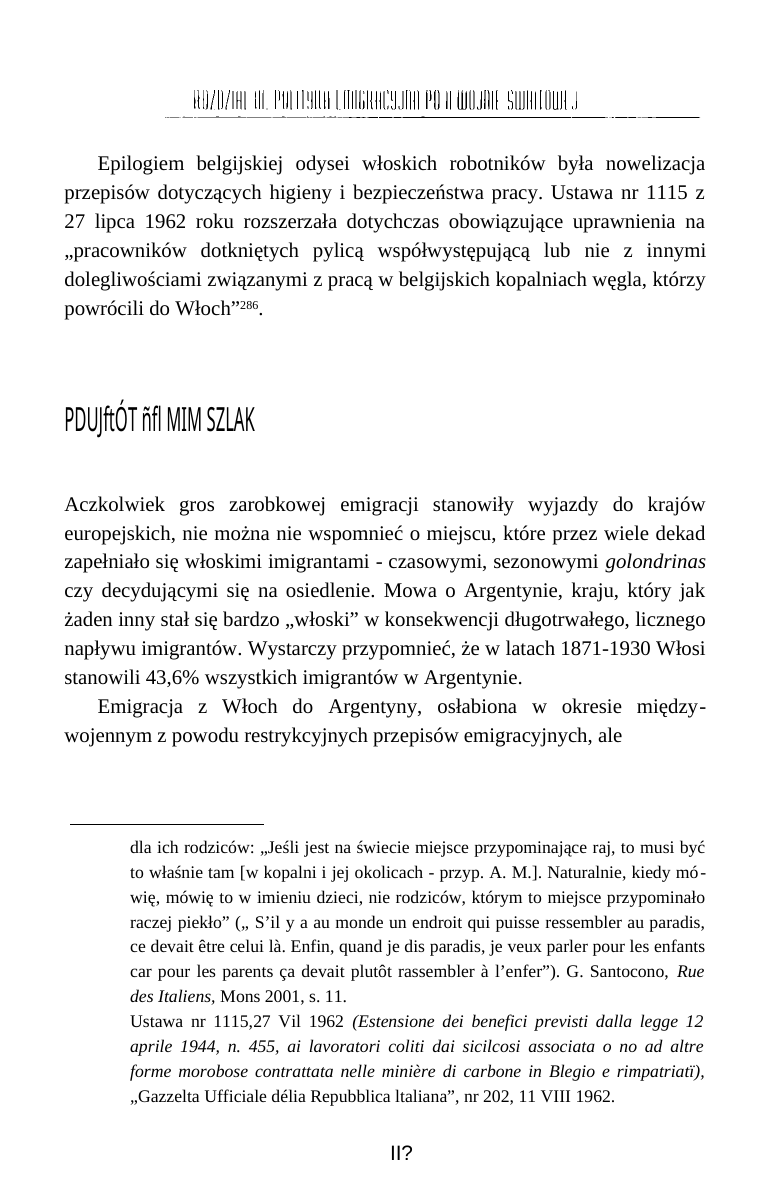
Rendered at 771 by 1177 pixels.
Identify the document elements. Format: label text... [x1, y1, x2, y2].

text Epilogiem belgijskiej odysei włoskich robotników była nowelizacja przepisów dotyczących higieny i bezpieczeństwa pracy. Ustawa nr 1115 z 27 lipca 1962 roku rozszerzała dotychczas obowiązujące uprawnienia na „pracowników dotkniętych pylicą współwystępującą lub nie z in­nymi dolegliwościami związanymi z pracą w belgijskich kopalniach węgla, którzy powrócili do Włoch”286. [64, 151, 706, 320]
picture [165, 90, 700, 118]
text Emigracja z Włoch do Argentyny, osłabiona w okresie między­wojennym z powodu restrykcyjnych przepisów emigracyjnych, ale [64, 694, 706, 747]
text dla ich rodziców: „Jeśli jest na świecie miejsce przypominające raj, to musi być to właśnie tam [w kopalni i jej okolicach - przyp. A. M.]. Naturalnie, kiedy mó­wię, mówię to w imieniu dzieci, nie rodziców, którym to miejsce przypominało raczej piekło” („ S’il y a au monde un endroit qui puisse ressembler au paradis, ce devait être celui là. Enfin, quand je dis paradis, je veux parler pour les enfants car pour les parents ça devait plutôt rassembler à l’enfer”). G. Santocono, Rue des Italiens, Mons 2001, s. 11. [130, 837, 706, 1006]
subtitle PDUJftÓT ñfl MIM SZLAK [64, 396, 706, 442]
text Aczkolwiek gros zarobkowej emigracji stanowiły wyjazdy do krajów europejskich, nie można nie wspomnieć o miejscu, które przez wiele dekad zapełniało się włoskimi imigrantami - czasowymi, sezonowymi golondrinas czy decydującymi się na osiedlenie. Mowa o Argentynie, kraju, który jak żaden inny stał się bardzo „włoski” w konsekwencji długotrwałego, licznego napływu imigrantów. Wystarczy przypomnieć, że w latach 1871-1930 Włosi stanowili 43,6% wszystkich imigrantów w Argentynie. [64, 492, 706, 689]
text II? [97, 1141, 706, 1165]
text Ustawa nr 1115,27 Vil 1962 (Estensione dei benefici previsti dalla legge 12 aprile 1944, n. 455, ai lavoratori coliti dai sicilcosi associata o no ad altre forme morobose contrattata nelle minière di carbone in Blegio e rimpatriatï), „Gazzelta Ufficiale délia Repubblica ltaliana”, nr 202, 11 VIII 1962. [130, 1011, 706, 1107]
